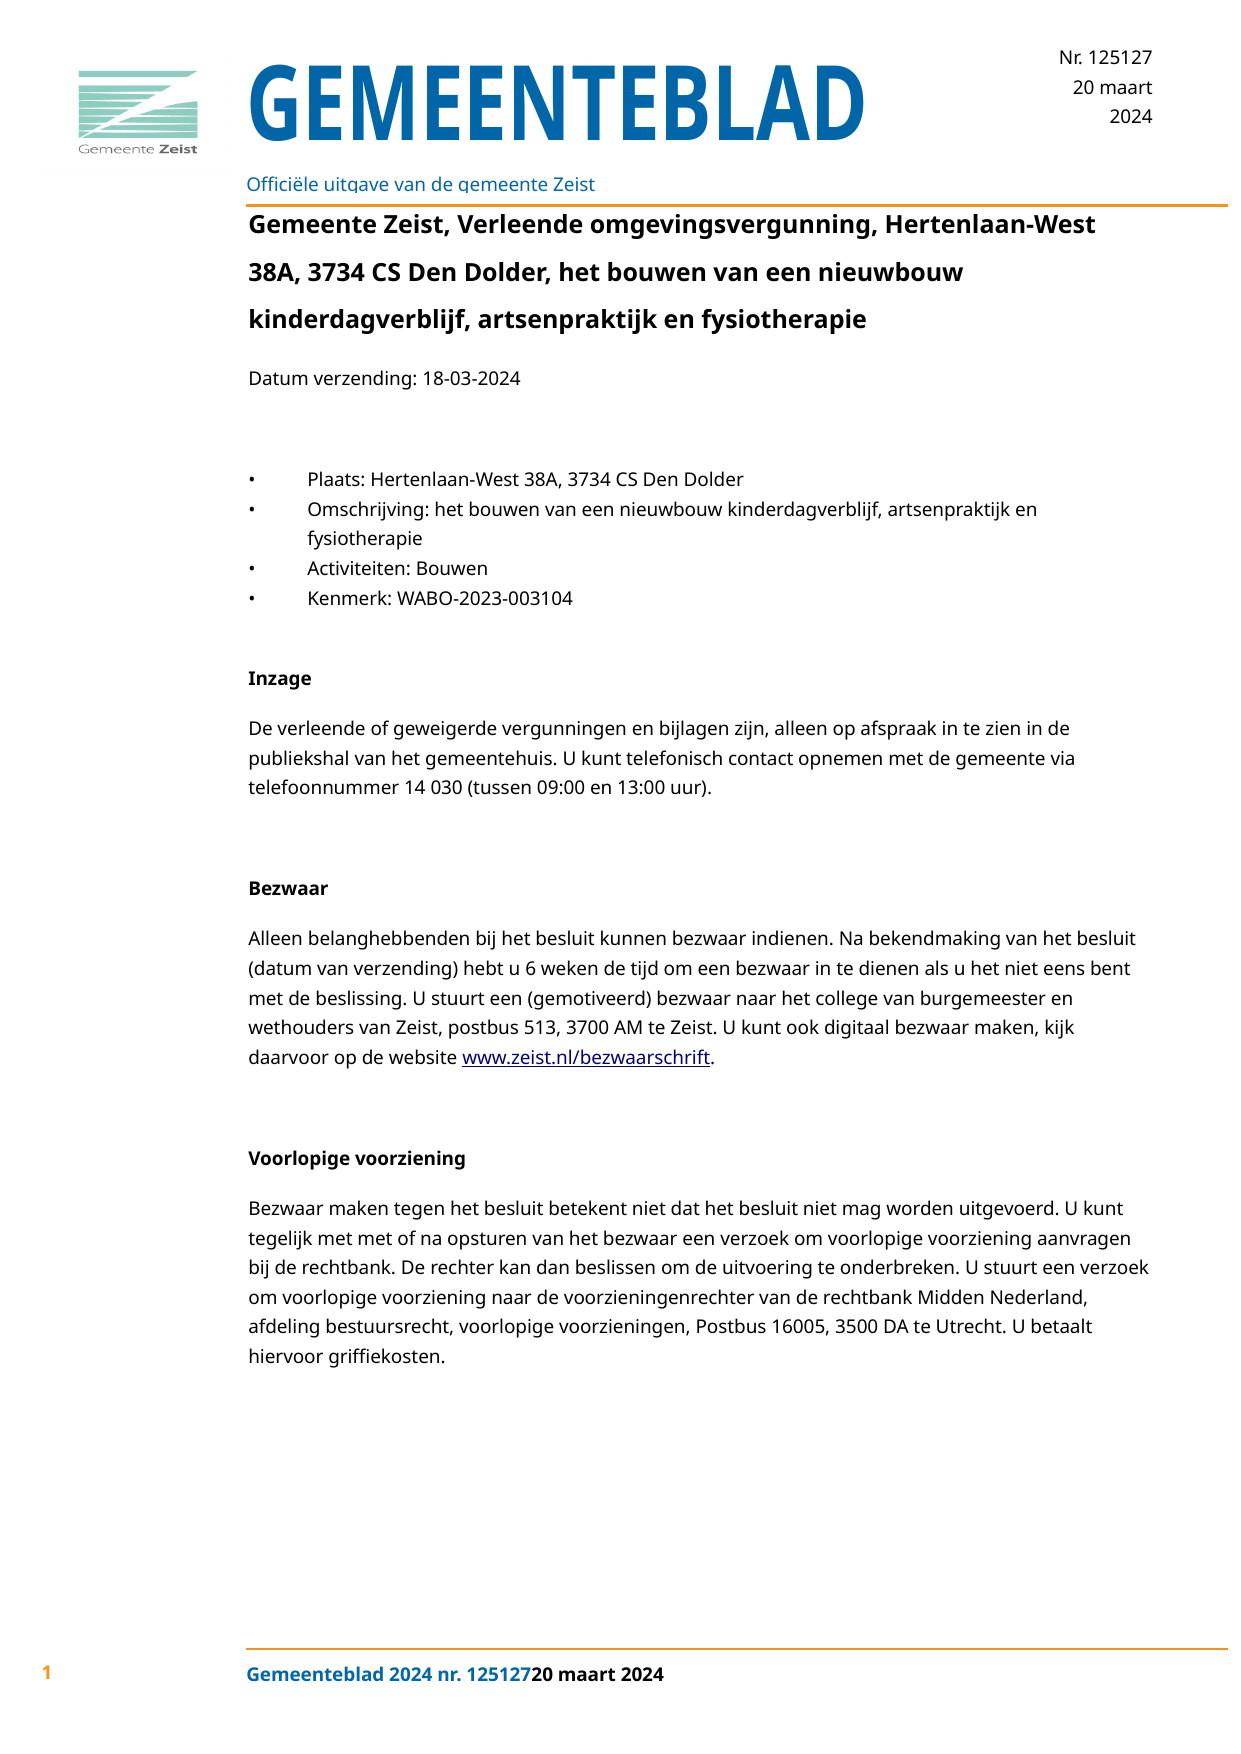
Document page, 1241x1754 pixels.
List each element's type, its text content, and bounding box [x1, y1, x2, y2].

text Bezwaar maken tegen het besluit betekent niet dat het besluit niet mag worden uitgevoerd. U kunt tegelijk met met of na opsturen van het bezwaar een verzoek om voorlopige voorziening aanvragen bij de rechtbank. De rechter kan dan beslissen om de uitvoering te onderbreken. U stuurt een verzoek om voorlopige voorziening naar de voorzieningenrechter van de rechtbank Midden Nederland, afdeling bestuursrecht, voorlopige voorzieningen, Postbus 16005, 3500 DA te Utrecht. U betaalt hiervoor griffiekosten. [248, 1195, 1152, 1369]
list Activiteiten: Bouwen [248, 555, 1152, 581]
picture [41, 47, 231, 172]
list Omschrijving: het bouwen van een nieuwbouw kinderdagverblijf, artsenpraktijk en fysiotherapie [248, 496, 1152, 551]
text Datum verzending: 18-03-2024 [248, 366, 1152, 391]
text De verleende of geweigerde vergunningen en bijlagen zijn, alleen op afspraak in te zien in de publiekshal van het gemeentehuis. U kunt telefonisch contact opnemen met de gemeente via telefoonnummer 14 030 (tussen 09:00 en 13:00 uur). [248, 715, 1152, 800]
list Kenmerk: WABO-2023-003104 [248, 585, 1152, 610]
text Alleen belanghebbenden bij het besluit kunnen bezwaar indienen. Na bekendmaking van het besluit (datum van verzending) hebt u 6 weken de tijd om een bezwaar in te dienen als u het niet eens bent met de beslissing. U stuurt een (gemotiveerd) bezwaar naar het college van burgemeester en wethouders van Zeist, postbus 513, 3700 AM te Zeist. U kunt ook digitaal bezwaar maken, kijk daarvoor op de website www.zeist.nl/bezwaarschrift. [248, 926, 1152, 1069]
text Inzage [248, 665, 1152, 690]
text Bezwaar [248, 875, 1152, 901]
text Gemeente Zeist, Verleende omgevingsvergunning, Hertenlaan-West 38A, 3734 CS Den Dolder, het bouwen van een nieuwbouw kinderdagverblijf, artsenpraktijk en fysiotherapie [248, 207, 1152, 336]
list Plaats: Hertenlaan-West 38A, 3734 CS Den Dolder [248, 466, 1152, 492]
text Voorlopige voorziening [248, 1145, 1152, 1170]
